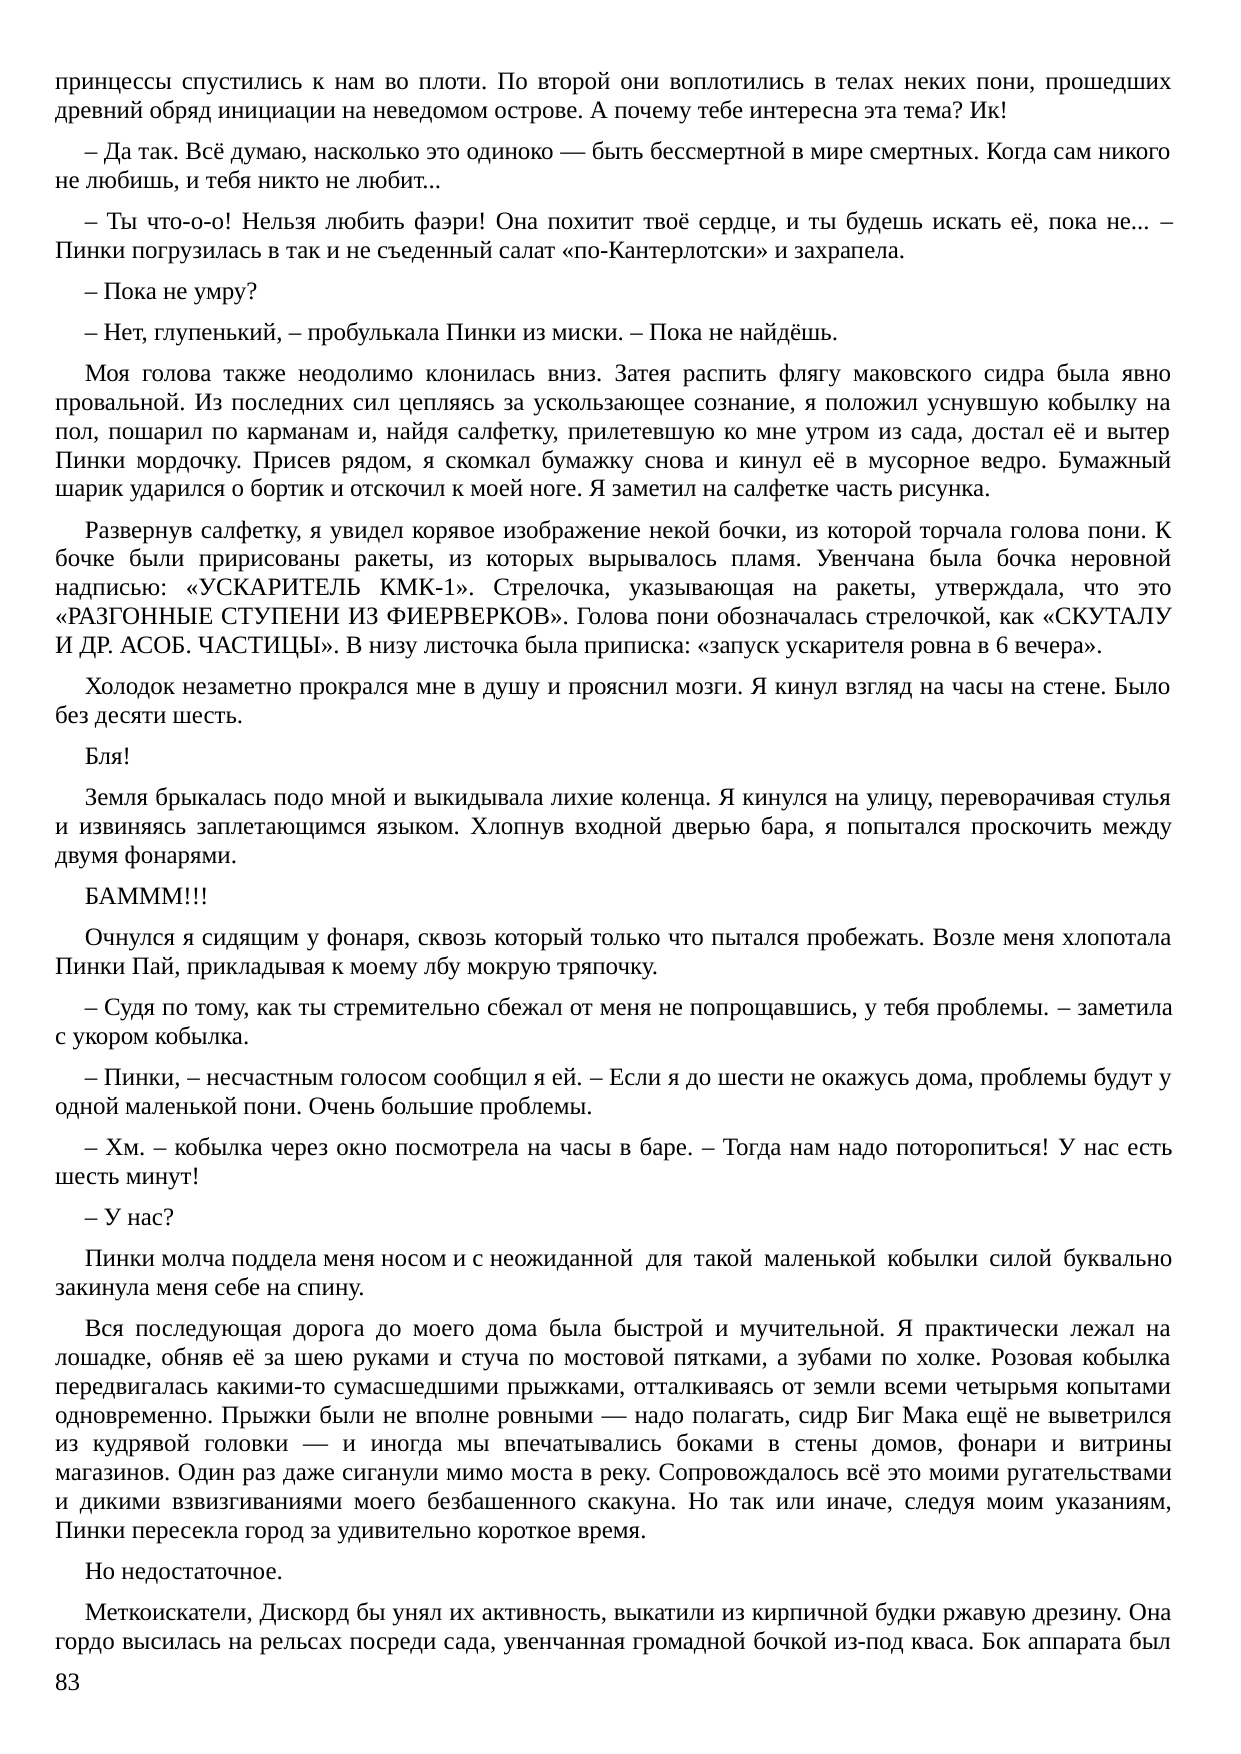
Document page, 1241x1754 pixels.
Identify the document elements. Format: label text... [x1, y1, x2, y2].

text принцессы спустились к нам во плоти. По второй они воплотились в телах неких пони, прошедших древний обряд инициации на неведомом острове. А почему тебе интересна эта тема? Ик! [55, 66, 1173, 123]
text Развернув салфетку, я увидел корявое изображение некой бочки, из которой торчала голова пони. К бочке были пририсованы ракеты, из которых вырывалось пламя. Увенчана была бочка неровной надписью: «УСКАРИТЕЛЬ КМК-1». Стрелочка, указывающая на ракеты, утверждала, что это «РАЗГОННЫЕ СТУПЕНИ ИЗ ФИЕРВЕРКОВ». Голова пони обозначалась стрелочкой, как «СКУТАЛУ И ДР. АСОБ. ЧАСТИЦЫ». В низу листочка была приписка: «запуск ускарителя ровна в 6 вечера». [55, 515, 1173, 658]
text Очнулся я сидящим у фонаря, сквозь который только что пытался пробежать. Возле меня хлопотала Пинки Пай, прикладывая к моему лбу мокрую тряпочку. [55, 922, 1173, 980]
text Холодок незаметно прокрался мне в душу и прояснил мозги. Я кинул взгляд на часы на стене. Было без десяти шесть. [55, 671, 1173, 728]
text Пинки молча поддела меня носом и с неожиданной для такой маленькой кобылки силой буквально закинула меня себе на спину. [55, 1243, 1173, 1301]
text – Нет, глупенький, – пробулькала Пинки из миски. – Пока не найдёшь. [55, 317, 1173, 346]
text – Хм. – кобылка через окно посмотрела на часы в баре. – Тогда нам надо поторопиться! У нас есть шесть минут! [55, 1132, 1173, 1190]
text – Пока не умру? [55, 276, 1173, 305]
text Бля! [55, 741, 1173, 770]
text – Пинки, – несчастным голосом сообщил я ей. – Если я до шести не окажусь дома, проблемы будут у одной маленькой пони. Очень большие проблемы. [55, 1062, 1173, 1120]
text – Судя по тому, как ты стремительно сбежал от меня не попрощавшись, у тебя проблемы. – заметила с укором кобылка. [55, 992, 1173, 1050]
text Вся последующая дорога до моего дома была быстрой и мучительной. Я практически лежал на лошадке, обняв её за шею руками и стуча по мостовой пятками, а зубами по холке. Розовая кобылка передвигалась какими-то сумасшедшими прыжками, отталкиваясь от земли всеми четырьмя копытами одновременно. Прыжки были не вполне ровными — надо полагать, сидр Биг Мака ещё не выветрился из кудрявой головки — и иногда мы впечатывались боками в стены домов, фонари и витрины магазинов. Один раз даже сиганули мимо моста в реку. Сопровождалось всё это моими ругательствами и дикими взвизгиваниями моего безбашенного скакуна. Но так или иначе, следуя моим указаниям, Пинки пересекла город за удивительно короткое время. [55, 1313, 1173, 1543]
text Земля брыкалась подо мной и выкидывала лихие коленца. Я кинулся на улицу, переворачивая стулья и извиняясь заплетающимся языком. Хлопнув входной дверью бара, я попытался проскочить между двумя фонарями. [55, 782, 1173, 868]
text – Да так. Всё думаю, насколько это одиноко — быть бессмертной в мире смертных. Когда сам никого не любишь, и тебя никто не любит... [55, 136, 1173, 193]
text Моя голова также неодолимо клонилась вниз. Затея распить флягу маковского сидра была явно провальной. Из последних сил цепляясь за ускользающее сознание, я положил уснувшую кобылку на пол, пошарил по карманам и, найдя салфетку, прилетевшую ко мне утром из сада, достал её и вытер Пинки мордочку. Присев рядом, я скомкал бумажку снова и кинул её в мусорное ведро. Бумажный шарик ударился о бортик и отскочил к моей ноге. Я заметил на салфетке часть рисунка. [55, 358, 1173, 502]
text БАМММ!!! [55, 881, 1173, 910]
text Меткоискатели, Дискорд бы унял их активность, выкатили из кирпичной будки ржавую дрезину. Она гордо высилась на рельсах посреди сада, увенчанная громадной бочкой из-под кваса. Бок аппарата был [55, 1597, 1173, 1655]
text – Ты что-о-о! Нельзя любить фаэри! Она похитит твоё сердце, и ты будешь искать её, пока не... – Пинки погрузилась в так и не съеденный салат «по-Кантерлотски» и захрапела. [55, 206, 1173, 263]
text Но недостаточное. [55, 1556, 1173, 1585]
text – У нас? [55, 1202, 1173, 1231]
